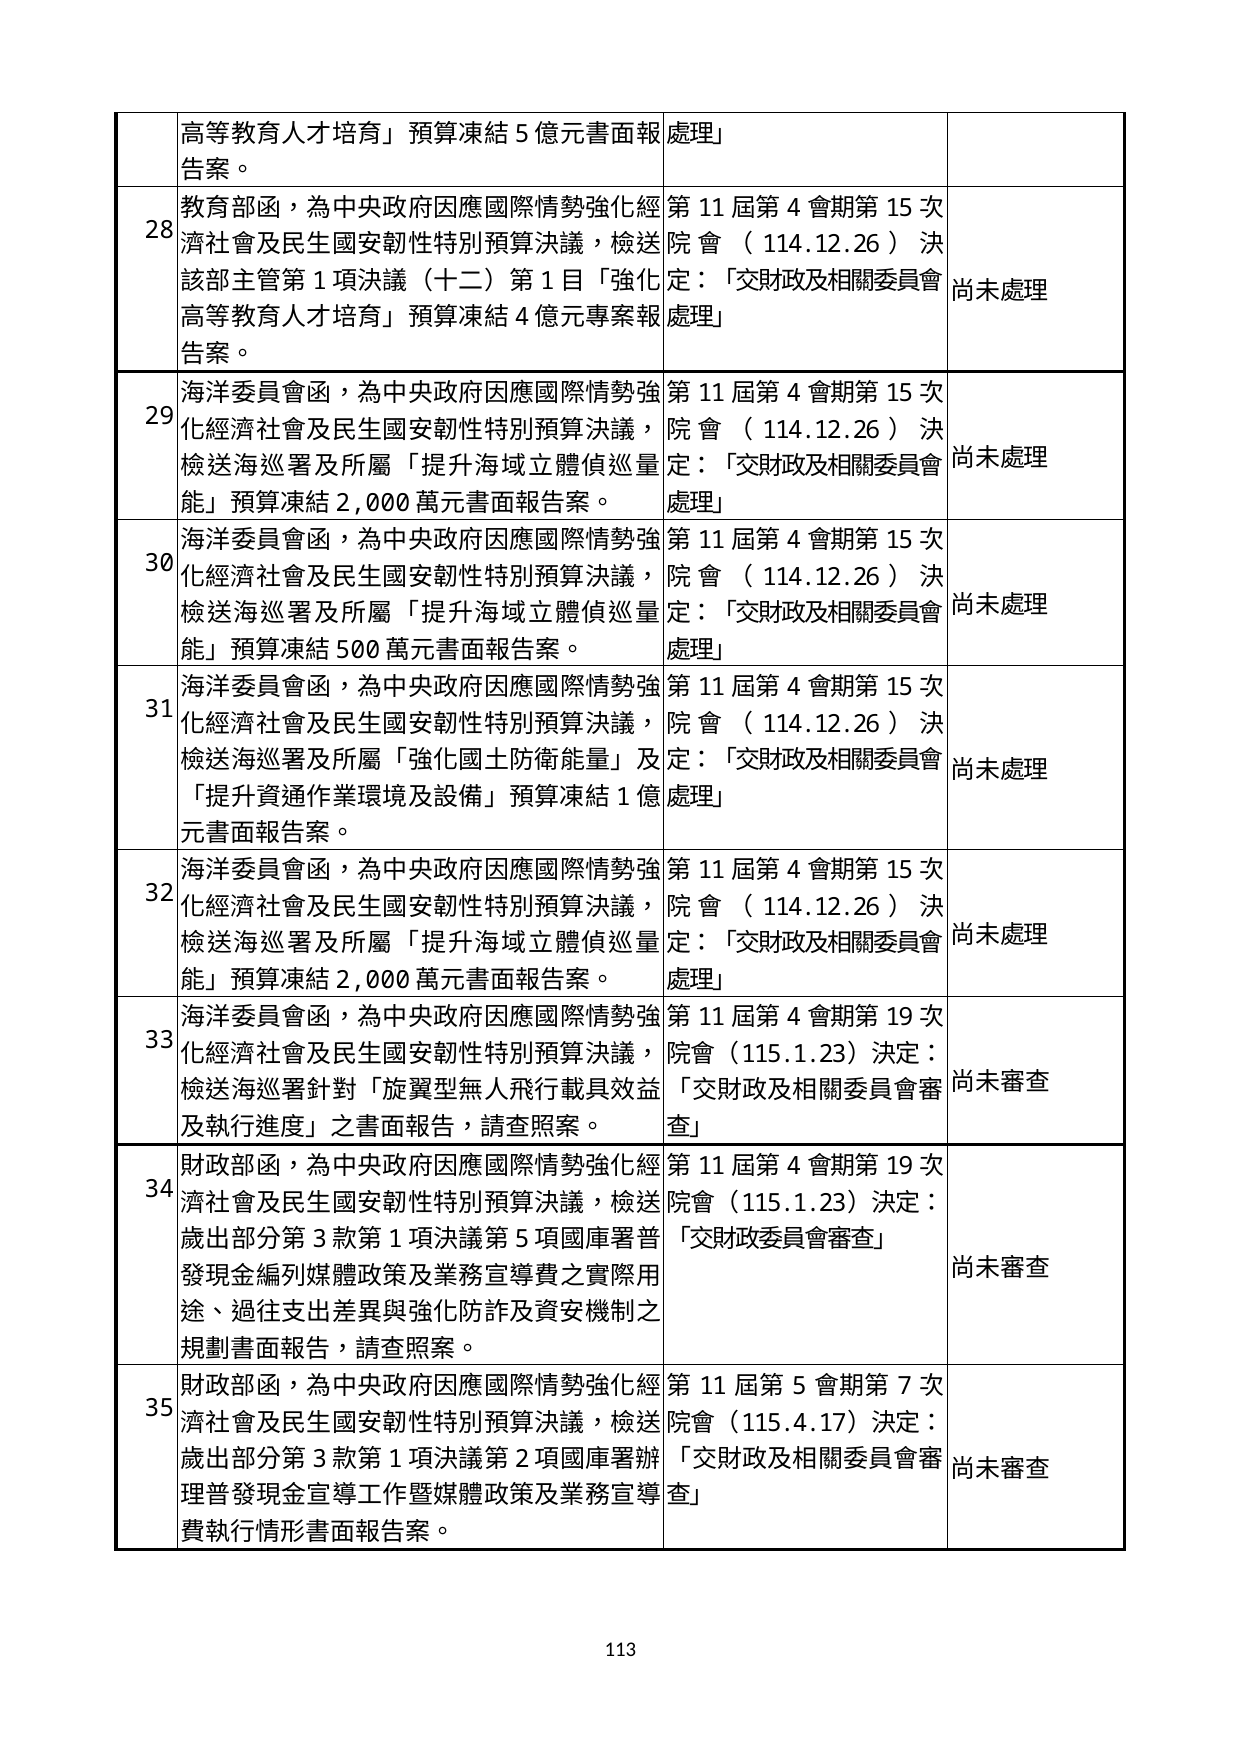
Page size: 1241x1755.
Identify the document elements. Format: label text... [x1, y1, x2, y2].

table_cell 財政部函，為中央政府因應國際情勢強化經濟社會及民生國安韌性特別預算決議，檢送歲出部分第3款第1項決議第2項國庫署辦理普發現金宣導工作暨媒體政策及業務宣導費執行情形書面報告案。 [178, 1365, 663, 1548]
table_cell [118, 373, 177, 518]
table_cell 處理」 [664, 113, 947, 186]
table_cell [118, 113, 177, 186]
table_cell 第11屆第5會期第7次院會（115.4.17）決定：「交財政及相關委員會審查」 [664, 1365, 947, 1548]
table_cell 海洋委員會函，為中央政府因應國際情勢強化經濟社會及民生國安韌性特別預算決議，檢送海巡署及所屬「提升海域立體偵巡量能」預算凍結2,000萬元書面報告案。 [178, 373, 663, 518]
table_cell 第11屆第4會期第15次院會（114.12.26）決定：「交財政及相關委員會處理」 [664, 666, 947, 849]
table_cell [948, 113, 1123, 186]
table_cell 尚未處理 [948, 666, 1123, 849]
table_cell 尚未審查 [948, 1146, 1123, 1364]
table_cell 尚未處理 [948, 850, 1123, 996]
table_cell 尚未處理 [948, 187, 1123, 369]
table_cell 海洋委員會函，為中央政府因應國際情勢強化經濟社會及民生國安韌性特別預算決議，檢送海巡署及所屬「提升海域立體偵巡量能」預算凍結2,000萬元書面報告案。 [178, 850, 663, 996]
table_cell [118, 187, 177, 369]
table_cell [118, 997, 177, 1142]
table_cell 尚未處理 [948, 373, 1123, 518]
table_cell 第11屆第4會期第19次院會（115.1.23）決定：「交財政及相關委員會審查」 [664, 997, 947, 1142]
table_cell 財政部函，為中央政府因應國際情勢強化經濟社會及民生國安韌性特別預算決議，檢送歲出部分第3款第1項決議第5項國庫署普發現金編列媒體政策及業務宣導費之實際用途、過往支出差異與強化防詐及資安機制之規劃書面報告，請查照案。 [178, 1146, 663, 1364]
table_cell 尚未審查 [948, 1365, 1123, 1548]
table_cell 第11屆第4會期第15次院會（114.12.26）決定：「交財政及相關委員會處理」 [664, 373, 947, 518]
table_cell 尚未處理 [948, 520, 1123, 665]
table_cell 第11屆第4會期第15次院會（114.12.26）決定：「交財政及相關委員會處理」 [664, 187, 947, 369]
table_cell [118, 850, 177, 996]
table_cell [118, 520, 177, 665]
table_cell [118, 1146, 177, 1364]
table_cell 第11屆第4會期第15次院會（114.12.26）決定：「交財政及相關委員會處理」 [664, 520, 947, 665]
table_cell 海洋委員會函，為中央政府因應國際情勢強化經濟社會及民生國安韌性特別預算決議，檢送海巡署針對「旋翼型無人飛行載具效益及執行進度」之書面報告，請查照案。 [178, 997, 663, 1142]
table_cell 尚未審查 [948, 997, 1123, 1142]
table_cell 教育部函，為中央政府因應國際情勢強化經濟社會及民生國安韌性特別預算決議，檢送該部主管第1項決議（十二）第1目「強化高等教育人才培育」預算凍結4億元專案報告案。 [178, 187, 663, 369]
table_cell 海洋委員會函，為中央政府因應國際情勢強化經濟社會及民生國安韌性特別預算決議，檢送海巡署及所屬「提升海域立體偵巡量能」預算凍結500萬元書面報告案。 [178, 520, 663, 665]
table_cell 第11屆第4會期第19次院會（115.1.23）決定：「交財政委員會審查」 [664, 1146, 947, 1364]
table_cell [118, 1365, 177, 1548]
table_cell 高等教育人才培育」預算凍結5億元書面報告案。 [178, 113, 663, 186]
table_cell [118, 666, 177, 849]
table_cell 第11屆第4會期第15次院會（114.12.26）決定：「交財政及相關委員會處理」 [664, 850, 947, 996]
table_cell 海洋委員會函，為中央政府因應國際情勢強化經濟社會及民生國安韌性特別預算決議，檢送海巡署及所屬「強化國土防衛能量」及「提升資通作業環境及設備」預算凍結1億元書面報告案。 [178, 666, 663, 849]
